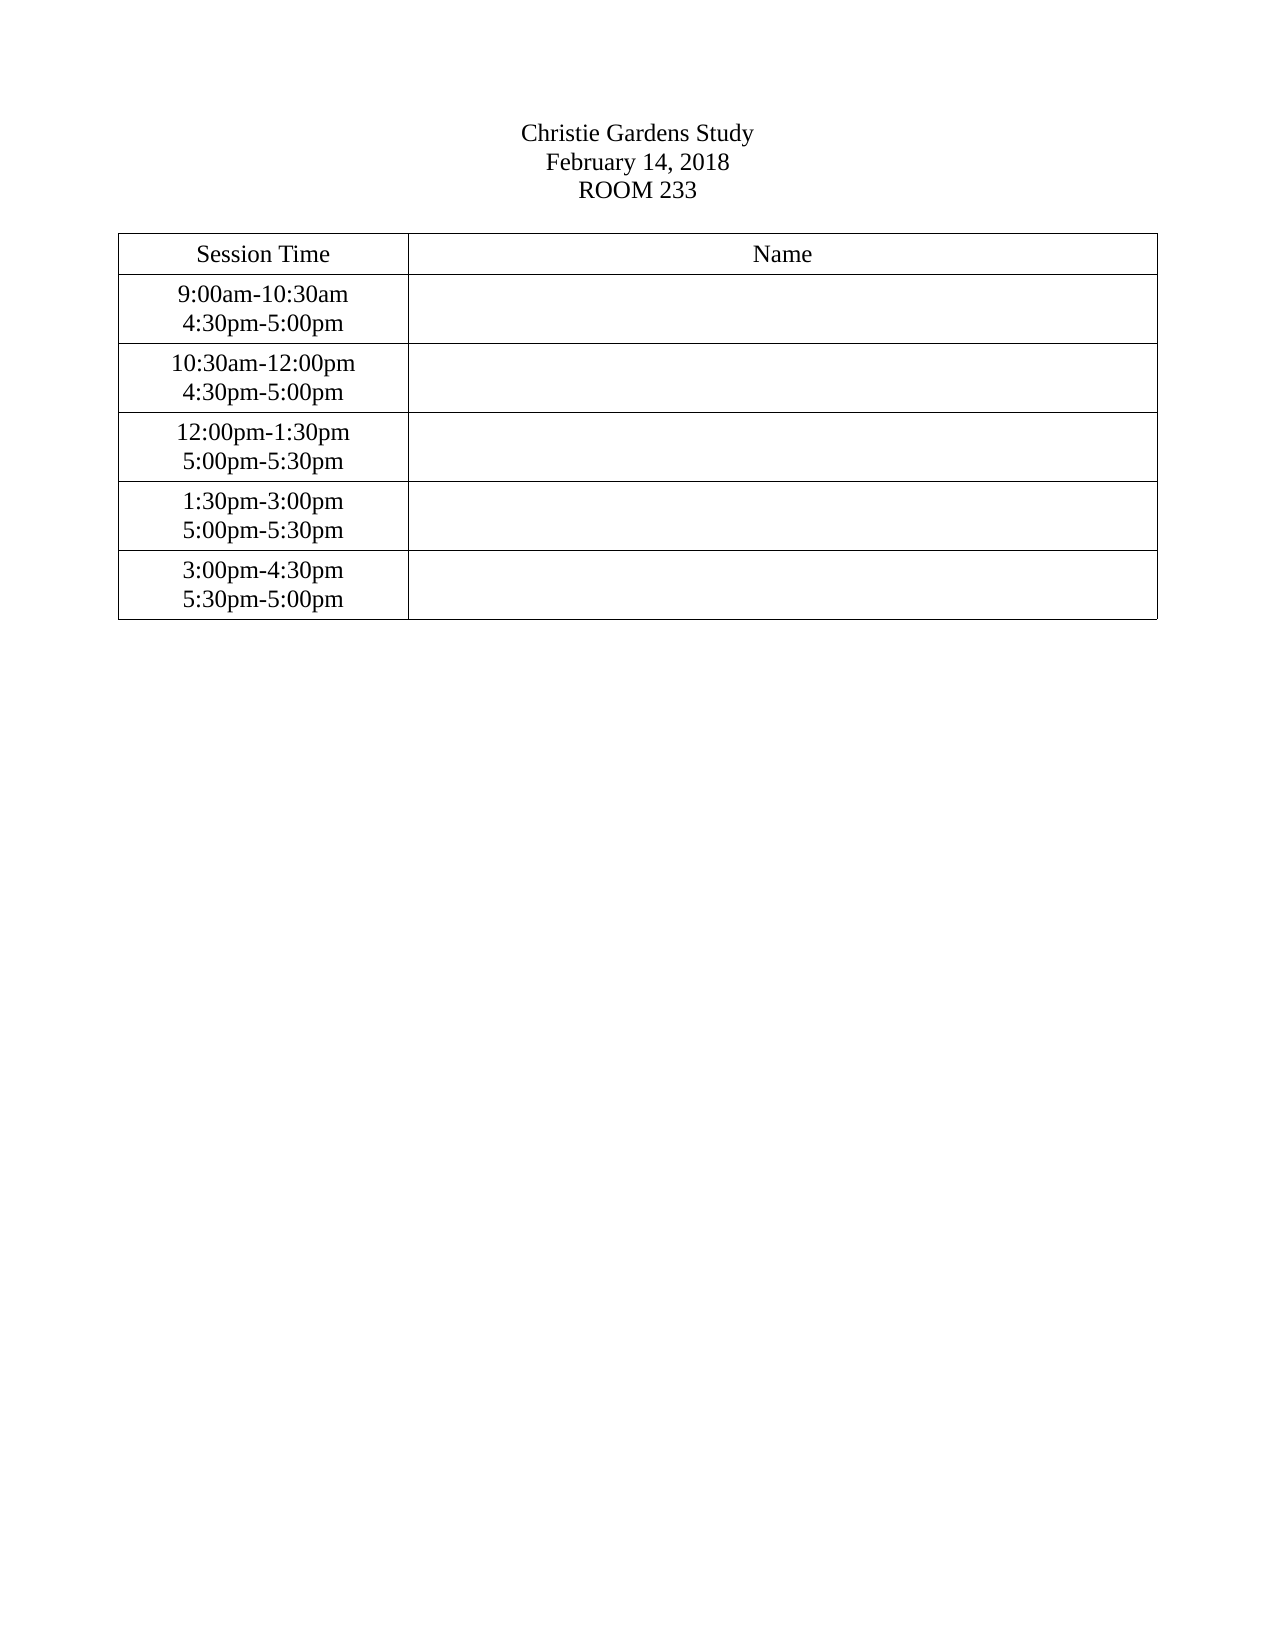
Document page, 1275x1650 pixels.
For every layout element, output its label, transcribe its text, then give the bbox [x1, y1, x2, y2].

table_header Name [409, 234, 1157, 273]
table_cell [409, 482, 1157, 550]
table_cell 12:00pm-1:30pm 5:00pm-5:30pm [119, 413, 408, 481]
text February 14, 2018 [118, 147, 1157, 176]
text ROOM 233 [118, 176, 1157, 204]
table_cell 10:30am-12:00pm 4:30pm-5:00pm [119, 344, 408, 412]
table_header Session Time [119, 234, 408, 273]
text Christie Gardens Study [118, 118, 1157, 147]
table_cell [409, 275, 1157, 342]
table_cell [409, 344, 1157, 412]
table_cell [409, 413, 1157, 481]
table_cell 9:00am-10:30am 4:30pm-5:00pm [119, 275, 408, 342]
table_cell 3:00pm-4:30pm 5:30pm-5:00pm [119, 551, 408, 619]
table_cell 1:30pm-3:00pm 5:00pm-5:30pm [119, 482, 408, 550]
table_cell [409, 551, 1157, 619]
